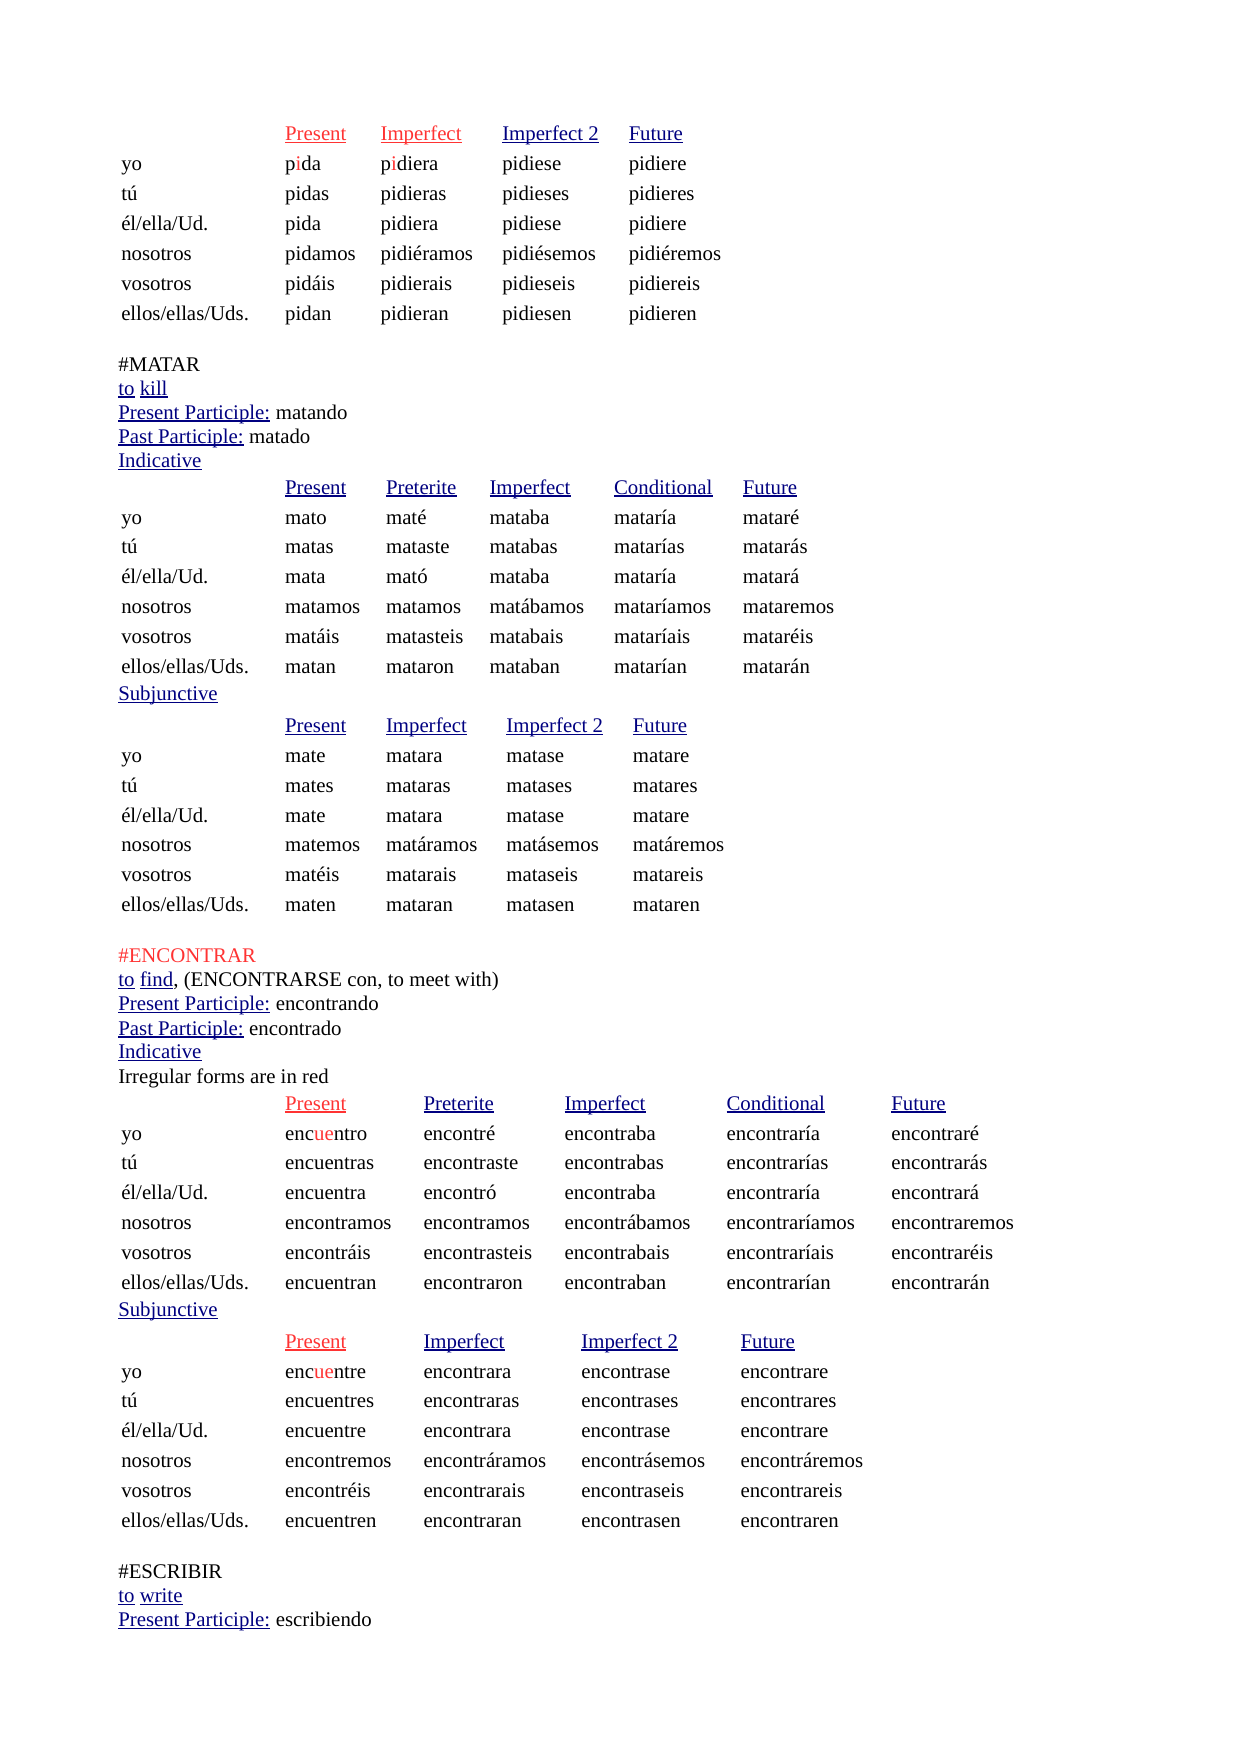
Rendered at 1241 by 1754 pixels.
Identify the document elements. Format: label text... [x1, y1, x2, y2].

table_cell encontraba [561, 1177, 723, 1207]
table_cell nosotros [118, 591, 282, 621]
table_cell encontremos [282, 1445, 420, 1475]
table_header Imperfect [383, 710, 503, 740]
table_cell ellos/ellas/Uds. [118, 889, 282, 919]
table_cell mate [282, 800, 383, 829]
table_cell encontrasteis [420, 1237, 561, 1267]
table_cell encontrabas [561, 1148, 723, 1177]
table_cell matares [630, 770, 755, 799]
table_cell encontraban [561, 1267, 723, 1297]
table_cell encontraré [888, 1118, 1051, 1147]
table_cell mataras [383, 770, 503, 799]
table_header Conditional [611, 472, 740, 502]
table_cell vosotros [118, 1475, 282, 1505]
table_cell encontrásemos [578, 1445, 737, 1475]
table_cell encontraran [420, 1505, 578, 1535]
table_cell mataba [486, 561, 611, 591]
table_header [118, 1326, 282, 1356]
table_cell pidiésemos [499, 238, 626, 268]
table_cell matabais [486, 621, 611, 651]
table_cell él/ella/Ud. [118, 1177, 282, 1207]
table_cell mates [282, 770, 383, 799]
table_cell pidiere [626, 208, 752, 238]
table_cell pidiese [499, 208, 626, 238]
table_cell matareis [630, 859, 755, 889]
table_cell tú [118, 1148, 282, 1177]
table_cell ellos/ellas/Uds. [118, 1267, 282, 1297]
table_cell matáis [282, 621, 383, 651]
table_cell encontrábamos [561, 1207, 723, 1237]
table_cell pidiéramos [378, 238, 499, 268]
table_cell pidiera [378, 208, 499, 238]
table_header Imperfect 2 [503, 710, 630, 740]
text #ESCRIBIR [118, 1559, 1122, 1583]
table_cell pidierais [378, 268, 499, 297]
table_cell encontraren [738, 1505, 900, 1535]
table_header Future [888, 1088, 1051, 1117]
table_cell encontráramos [420, 1445, 578, 1475]
text Subjunctive [118, 681, 1122, 705]
table_cell matéis [282, 859, 383, 889]
table_header Future [738, 1326, 900, 1356]
table_cell mataren [630, 889, 755, 919]
text Present Participle: matando [118, 399, 1122, 424]
table_cell encontraría [724, 1118, 888, 1147]
table_cell matan [282, 651, 383, 681]
table_cell yo [118, 148, 282, 178]
table_cell encontrara [420, 1415, 578, 1445]
table_cell matare [630, 800, 755, 829]
table_header Present [282, 710, 383, 740]
table_cell mataban [486, 651, 611, 681]
table_cell yo [118, 502, 282, 532]
table_cell ellos/ellas/Uds. [118, 1505, 282, 1535]
table_cell encontrarais [420, 1475, 578, 1505]
table_cell mataron [383, 651, 486, 681]
table_cell encontraseis [578, 1475, 737, 1505]
table_cell matas [282, 532, 383, 561]
table_cell encontrare [738, 1415, 900, 1445]
table_cell pidieran [378, 298, 499, 327]
table_cell matasteis [383, 621, 486, 651]
table_cell encuentren [282, 1505, 420, 1535]
table_header Present [282, 118, 377, 148]
table_cell encontrase [578, 1356, 737, 1386]
table_cell matarías [611, 532, 740, 561]
table_cell encontraríamos [724, 1207, 888, 1237]
table_cell yo [118, 740, 282, 770]
table_cell matábamos [486, 591, 611, 621]
table_cell mató [383, 561, 486, 591]
text to find, (ENCONTRARSE con, to meet with) [118, 967, 1122, 991]
table_cell pidiesen [499, 298, 626, 327]
table_cell matamos [383, 591, 486, 621]
table_cell matara [383, 740, 503, 770]
table_cell pidáis [282, 268, 377, 297]
table_cell encuentras [282, 1148, 420, 1177]
table_cell pidieseis [499, 268, 626, 297]
table_header Future [630, 710, 755, 740]
table_cell encuentra [282, 1177, 420, 1207]
table_cell matara [383, 800, 503, 829]
table_header [118, 118, 282, 148]
table_cell vosotros [118, 1237, 282, 1267]
table_cell pidamos [282, 238, 377, 268]
table_cell matase [503, 740, 630, 770]
text Irregular forms are in red [118, 1063, 1122, 1088]
table_cell pidiese [499, 148, 626, 178]
table_cell encontrasen [578, 1505, 737, 1535]
table_cell nosotros [118, 1207, 282, 1237]
table_cell mataré [740, 502, 865, 532]
table_cell encontramos [420, 1207, 561, 1237]
table_cell encontréis [282, 1475, 420, 1505]
table_cell encontrara [420, 1356, 578, 1386]
table_cell pidiereis [626, 268, 752, 297]
table_cell encontrares [738, 1386, 900, 1415]
table_cell matemos [282, 830, 383, 859]
table_cell encuentran [282, 1267, 420, 1297]
table_cell matarás [740, 532, 865, 561]
table_header Present [282, 472, 383, 502]
table_cell mataremos [740, 591, 865, 621]
table_header Preterite [420, 1088, 561, 1117]
table_cell encontraríais [724, 1237, 888, 1267]
table_cell él/ella/Ud. [118, 208, 282, 238]
table_cell encontrarán [888, 1267, 1051, 1297]
table_cell matarán [740, 651, 865, 681]
table_cell encuentro [282, 1118, 420, 1147]
table_header Conditional [724, 1088, 888, 1117]
table_cell encontrarían [724, 1267, 888, 1297]
table_cell encontráremos [738, 1445, 900, 1475]
table_cell encuentres [282, 1386, 420, 1415]
table_cell nosotros [118, 830, 282, 859]
table_cell pidiéremos [626, 238, 752, 268]
table_cell tú [118, 178, 282, 208]
table_header [118, 710, 282, 740]
table_cell encontraría [724, 1177, 888, 1207]
table_cell ellos/ellas/Uds. [118, 298, 282, 327]
table_cell pida [282, 208, 377, 238]
table_cell encontró [420, 1177, 561, 1207]
table_cell pidieras [378, 178, 499, 208]
text Indicative [118, 448, 1122, 472]
table_cell encontrará [888, 1177, 1051, 1207]
table_cell encontraremos [888, 1207, 1051, 1237]
table_header Future [740, 472, 865, 502]
table_header Imperfect [420, 1326, 578, 1356]
table_cell encuentre [282, 1356, 420, 1386]
table_cell tú [118, 532, 282, 561]
table_cell matabas [486, 532, 611, 561]
table_cell mataría [611, 502, 740, 532]
table_cell yo [118, 1356, 282, 1386]
table_header Imperfect 2 [578, 1326, 737, 1356]
table_cell encontramos [282, 1207, 420, 1237]
table_cell encontráis [282, 1237, 420, 1267]
table_cell yo [118, 1118, 282, 1147]
table_header Present [282, 1088, 420, 1117]
table_cell encontré [420, 1118, 561, 1147]
table_cell mataríais [611, 621, 740, 651]
table_cell matáramos [383, 830, 503, 859]
table_cell mato [282, 502, 383, 532]
table_cell mataseis [503, 859, 630, 889]
table_cell vosotros [118, 621, 282, 651]
text Past Participle: matado [118, 424, 1122, 448]
table_cell matarais [383, 859, 503, 889]
table_cell encontraron [420, 1267, 561, 1297]
table_cell él/ella/Ud. [118, 1415, 282, 1445]
table_cell pidas [282, 178, 377, 208]
table_cell matases [503, 770, 630, 799]
table_cell maté [383, 502, 486, 532]
table_cell encontrases [578, 1386, 737, 1415]
table_cell vosotros [118, 859, 282, 889]
table_cell pidieren [626, 298, 752, 327]
table_cell mataste [383, 532, 486, 561]
table_header Imperfect 2 [499, 118, 626, 148]
table_cell mataran [383, 889, 503, 919]
table_cell mataba [486, 502, 611, 532]
table_cell encontrarías [724, 1148, 888, 1177]
table_cell pidan [282, 298, 377, 327]
table_cell pida [282, 148, 377, 178]
text #MATAR [118, 351, 1122, 376]
table_header Preterite [383, 472, 486, 502]
table_cell encontraste [420, 1148, 561, 1177]
table_cell maten [282, 889, 383, 919]
text Indicative [118, 1039, 1122, 1063]
table_cell pidiere [626, 148, 752, 178]
table_header Imperfect [561, 1088, 723, 1117]
table_cell mata [282, 561, 383, 591]
table_cell encontrabais [561, 1237, 723, 1267]
table_cell encontraréis [888, 1237, 1051, 1267]
table_cell encontrare [738, 1356, 900, 1386]
table_cell vosotros [118, 268, 282, 297]
table_cell mataría [611, 561, 740, 591]
table_header Imperfect [486, 472, 611, 502]
table_cell pidieres [626, 178, 752, 208]
text Present Participle: escribiendo [118, 1607, 1122, 1631]
text Subjunctive [118, 1297, 1122, 1321]
table_cell él/ella/Ud. [118, 800, 282, 829]
table_cell encontraba [561, 1118, 723, 1147]
table_cell encuentre [282, 1415, 420, 1445]
table_cell encontrase [578, 1415, 737, 1445]
text Past Participle: encontrado [118, 1015, 1122, 1039]
table_header Present [282, 1326, 420, 1356]
table_cell tú [118, 1386, 282, 1415]
table_cell matará [740, 561, 865, 591]
table_cell nosotros [118, 1445, 282, 1475]
table_cell mataréis [740, 621, 865, 651]
table_cell encontrarás [888, 1148, 1051, 1177]
text to kill [118, 376, 1122, 399]
table_cell matasen [503, 889, 630, 919]
table_header Imperfect [378, 118, 499, 148]
table_cell ellos/ellas/Uds. [118, 651, 282, 681]
table_cell pidiera [378, 148, 499, 178]
table_cell encontraras [420, 1386, 578, 1415]
text Present Participle: encontrando [118, 991, 1122, 1015]
table_header [118, 1088, 282, 1117]
table_cell encontrareis [738, 1475, 900, 1505]
text #ENCONTRAR [118, 943, 1122, 967]
table_cell nosotros [118, 238, 282, 268]
table_cell pidieses [499, 178, 626, 208]
table_cell mate [282, 740, 383, 770]
table_cell él/ella/Ud. [118, 561, 282, 591]
table_cell matáremos [630, 830, 755, 859]
table_cell matarían [611, 651, 740, 681]
table_cell mataríamos [611, 591, 740, 621]
table_header Future [626, 118, 752, 148]
text to write [118, 1583, 1122, 1607]
table_header [118, 472, 282, 502]
table_cell matase [503, 800, 630, 829]
table_cell matare [630, 740, 755, 770]
table_cell matásemos [503, 830, 630, 859]
table_cell matamos [282, 591, 383, 621]
table_cell tú [118, 770, 282, 799]
